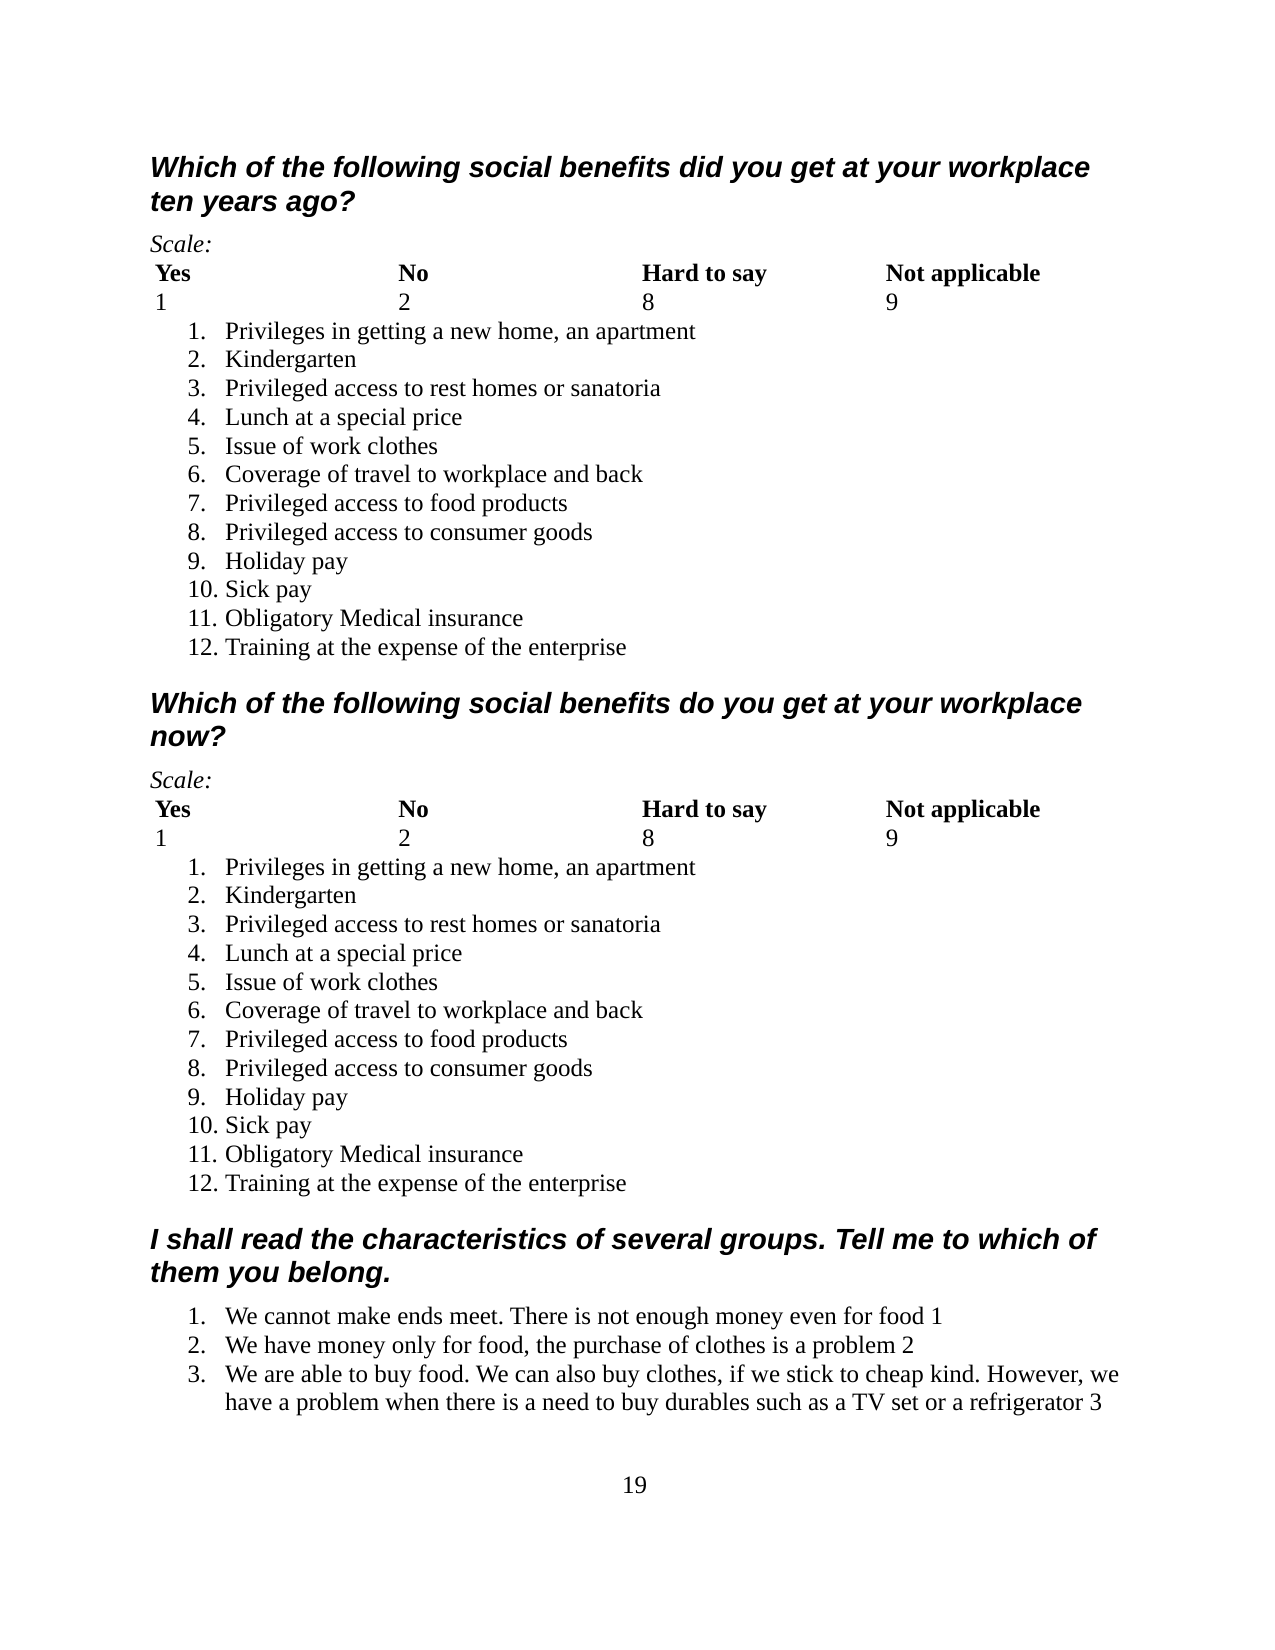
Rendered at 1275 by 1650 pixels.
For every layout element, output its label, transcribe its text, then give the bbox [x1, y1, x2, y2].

table_header Yes [150, 258, 394, 287]
subtitle Which of the following social benefits do you get at your workplace now? [150, 686, 1125, 753]
table_header No [394, 794, 637, 823]
list Kindergarten [187, 880, 1125, 909]
table_cell 8 [638, 287, 881, 316]
list Privileged access to rest homes or sanatoria [187, 373, 1125, 402]
table_header No [394, 258, 637, 287]
list Lunch at a special price [187, 938, 1125, 967]
table_cell 2 [394, 823, 637, 852]
list Privileges in getting a new home, an apartment [187, 852, 1125, 880]
table_cell 1 [150, 287, 394, 316]
list Privileged access to consumer goods [187, 1053, 1125, 1082]
list Holiday pay [187, 546, 1125, 574]
list We have money only for food, the purchase of clothes is a problem 2 [187, 1330, 1125, 1359]
text Scale: [150, 229, 1125, 258]
list We cannot make ends meet. There is not enough money even for food 1 [187, 1301, 1125, 1330]
list Kindergarten [187, 344, 1125, 373]
list Privileged access to food products [187, 1024, 1125, 1053]
list Issue of work clothes [187, 431, 1125, 459]
list We are able to buy food. We can also buy clothes, if we stick to cheap kind. However, we have a problem when there is a need to buy durables such as a TV set or a refrigerator 3 [187, 1359, 1125, 1416]
list Privileged access to food products [187, 488, 1125, 517]
list Privileged access to consumer goods [187, 517, 1125, 546]
text Scale: [150, 765, 1125, 794]
list Sick pay [187, 574, 1125, 603]
table_cell 2 [394, 287, 637, 316]
table_cell 8 [638, 823, 881, 852]
list Issue of work clothes [187, 967, 1125, 995]
list Sick pay [187, 1110, 1125, 1139]
list Privileges in getting a new home, an apartment [187, 316, 1125, 344]
table_header Hard to say [638, 794, 881, 823]
table_cell 9 [881, 823, 1125, 852]
table_cell 9 [881, 287, 1125, 316]
list Coverage of travel to workplace and back [187, 995, 1125, 1024]
list Coverage of travel to workplace and back [187, 459, 1125, 488]
list Obligatory Medical insurance [187, 1139, 1125, 1168]
subtitle Which of the following social benefits did you get at your workplace ten years ago? [150, 150, 1125, 217]
table_header Hard to say [638, 258, 881, 287]
table_cell 1 [150, 823, 394, 852]
list Training at the expense of the enterprise [187, 1168, 1125, 1197]
list Privileged access to rest homes or sanatoria [187, 909, 1125, 938]
list Training at the expense of the enterprise [187, 632, 1125, 661]
table_header Not applicable [881, 258, 1125, 287]
list Obligatory Medical insurance [187, 603, 1125, 632]
table_header Not applicable [881, 794, 1125, 823]
list Lunch at a special price [187, 402, 1125, 431]
subtitle I shall read the characteristics of several groups. Tell me to which of them you belong. [150, 1222, 1125, 1289]
table_header Yes [150, 794, 394, 823]
list Holiday pay [187, 1082, 1125, 1110]
